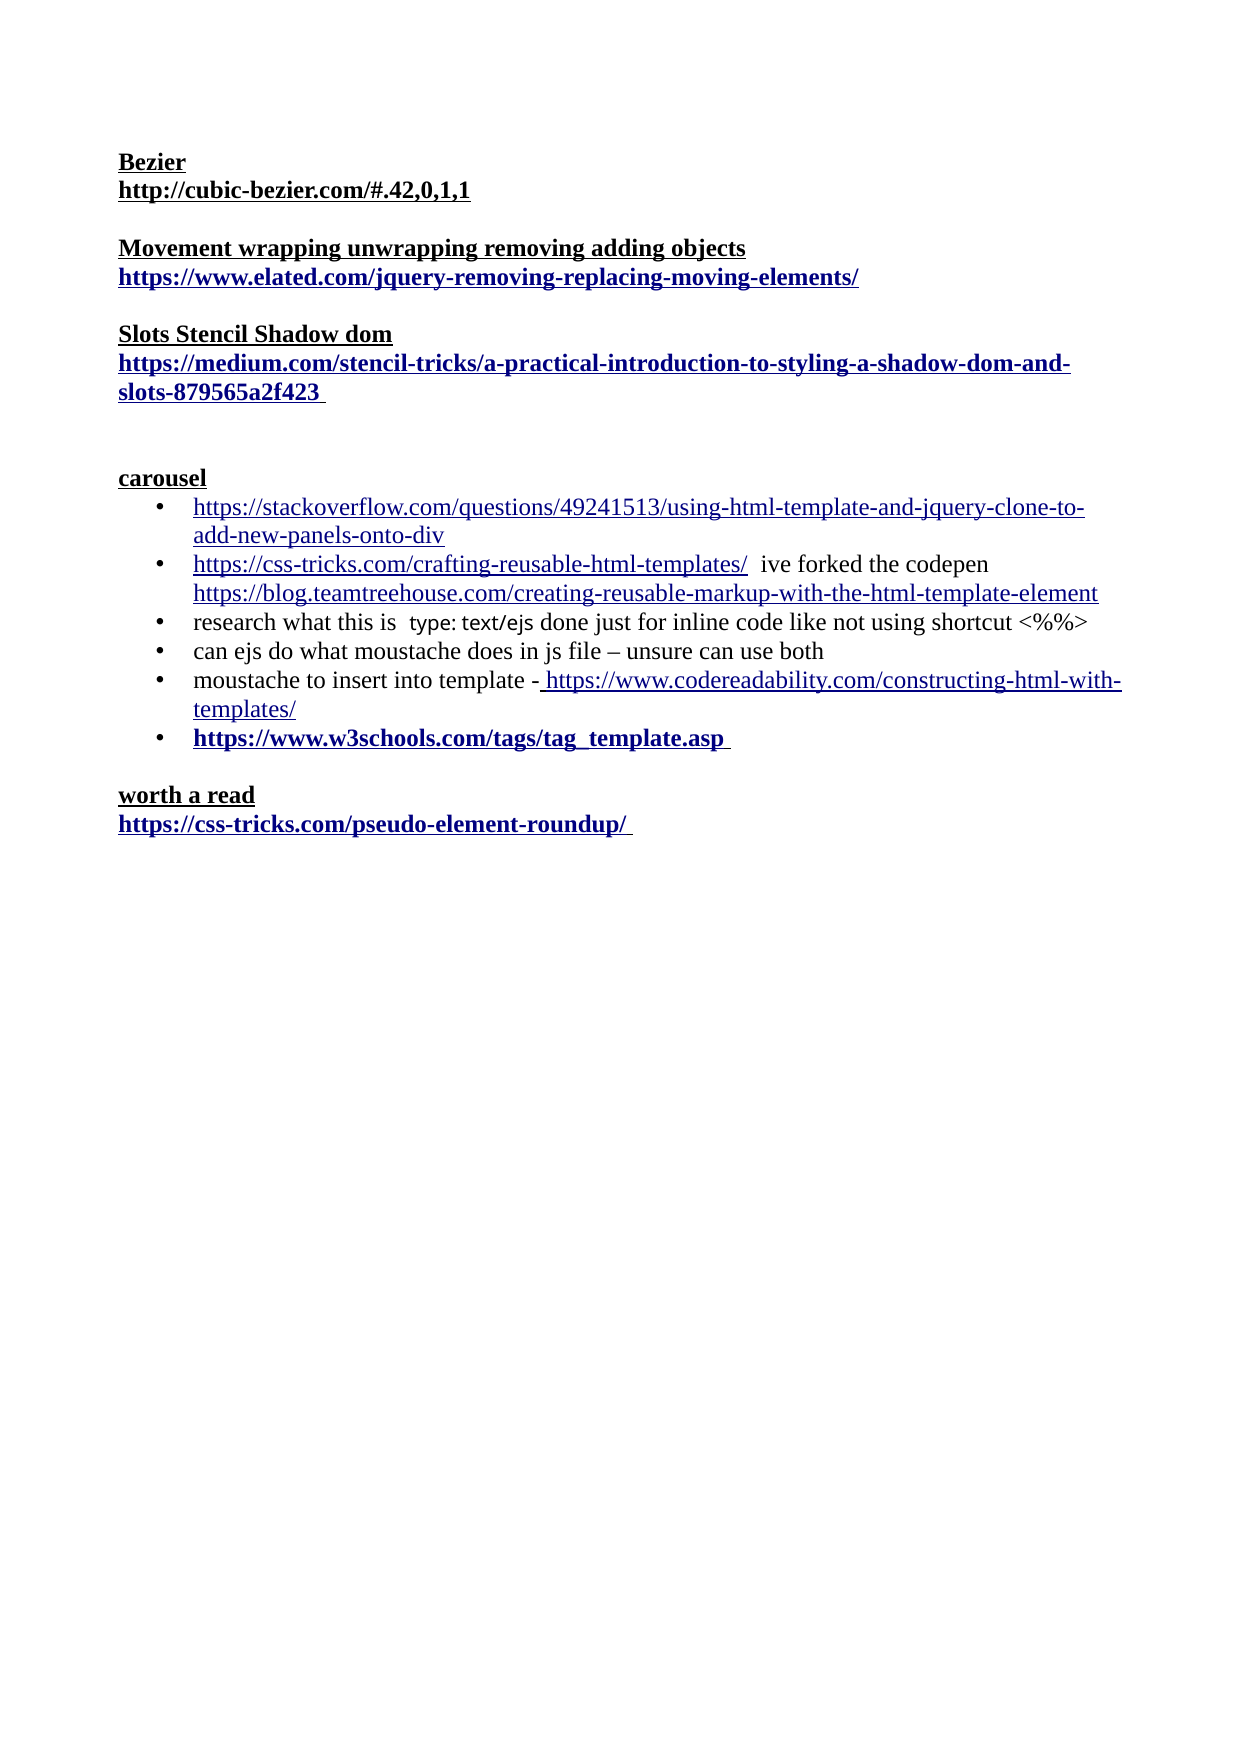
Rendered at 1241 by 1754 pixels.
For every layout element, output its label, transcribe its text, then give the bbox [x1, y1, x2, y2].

list can ejs do what moustache does in js file – unsure can use both [156, 636, 1122, 665]
list https://css-tricks.com/crafting-reusable-html-templates/ ive forked the codepen https://blog.teamtreehouse.com/creating-reusable-markup-with-the-html-template-element [156, 549, 1122, 607]
text Slots Stencil Shadow dom [118, 319, 1122, 348]
text https://www.elated.com/jquery-removing-replacing-moving-elements/ [118, 262, 1122, 291]
text worth a read [118, 780, 1122, 809]
text http://cubic-bezier.com/#.42,0,1,1 [118, 176, 1122, 204]
list https://www.w3schools.com/tags/tag_template.asp [156, 723, 1122, 751]
list research what this is type: text/ejs done just for inline code like not using shortcut <%%> [156, 607, 1122, 636]
text Bezier [118, 147, 1122, 176]
text carousel [118, 463, 1122, 492]
list https://stackoverflow.com/questions/49241513/using-html-template-and-jquery-clone-to-add-new-panels-onto-div [156, 492, 1122, 549]
text https://css-tricks.com/pseudo-element-roundup/ [118, 809, 1122, 838]
text https://medium.com/stencil-tricks/a-practical-introduction-to-styling-a-shadow-dom-and-slots-879565a2f423 [118, 348, 1122, 406]
list moustache to insert into template - https://www.codereadability.com/constructing-html-with-templates/ [156, 665, 1122, 723]
text Movement wrapping unwrapping removing adding objects [118, 233, 1122, 262]
